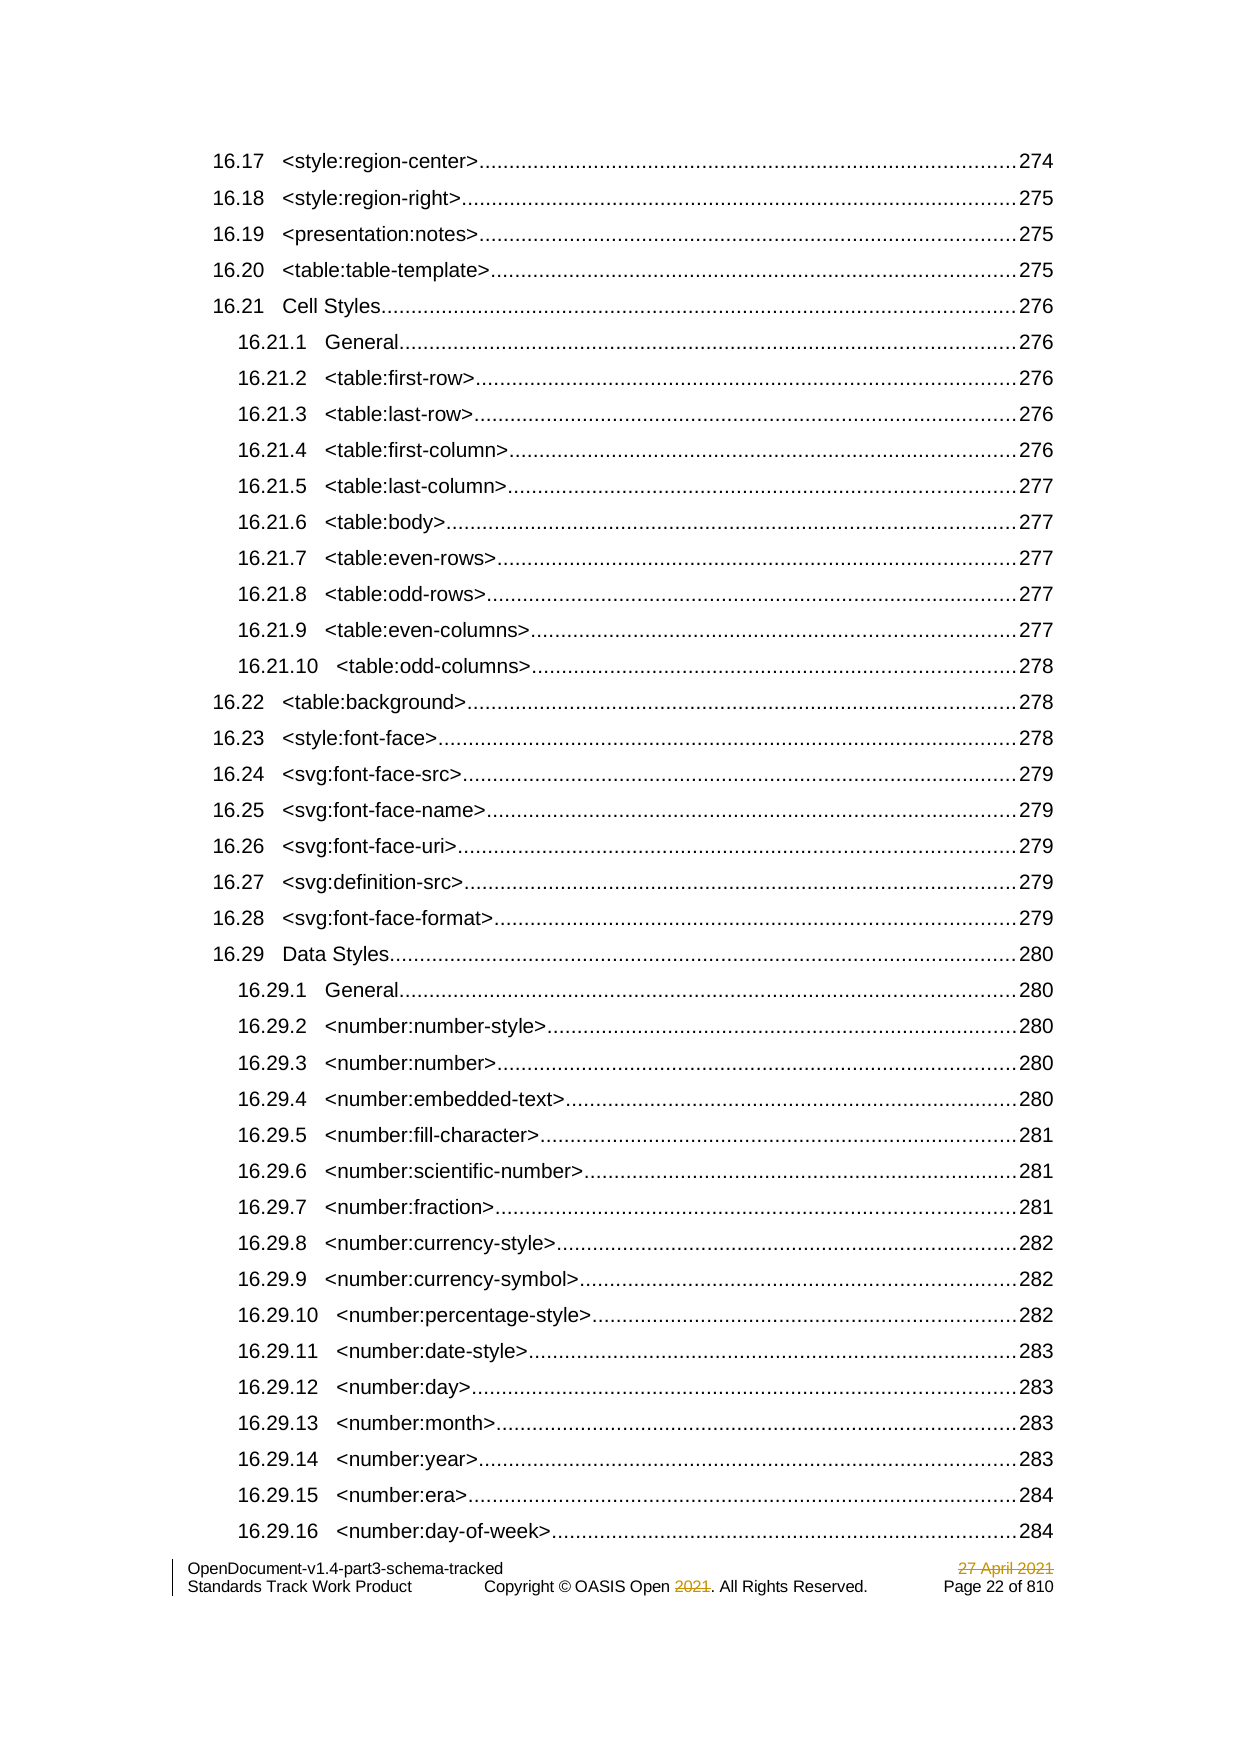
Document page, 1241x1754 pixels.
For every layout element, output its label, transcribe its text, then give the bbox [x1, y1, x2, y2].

text 16.29.10 <number:percentage-style> 282 [237, 1303, 1053, 1327]
text 16.21.4 <table:first-column> 276 [237, 438, 1053, 462]
text 16.29.8 <number:currency-style> 282 [237, 1231, 1053, 1255]
text 16.28 <svg:font-face-format> 279 [212, 907, 1053, 930]
text 16.22 <table:background> 278 [212, 691, 1053, 714]
text 16.17 <style:region-center> 274 [212, 150, 1053, 173]
text 16.29.6 <number:scientific-number> 281 [237, 1159, 1053, 1183]
text 16.21.9 <table:even-columns> 277 [237, 618, 1053, 642]
text 16.29.4 <number:embedded-text> 280 [237, 1087, 1053, 1111]
text 16.21.8 <table:odd-rows> 277 [237, 582, 1053, 606]
text 16.21.5 <table:last-column> 277 [237, 474, 1053, 498]
text 16.29.13 <number:month> 283 [237, 1411, 1053, 1435]
text 16.29 Data Styles 280 [212, 943, 1053, 966]
text 16.29.12 <number:day> 283 [237, 1375, 1053, 1399]
text 16.29.16 <number:day-of-week> 284 [237, 1519, 1053, 1543]
text 16.29.14 <number:year> 283 [237, 1447, 1053, 1471]
text 16.21 Cell Styles 276 [212, 294, 1053, 318]
text 16.27 <svg:definition-src> 279 [212, 871, 1053, 894]
text 16.21.7 <table:even-rows> 277 [237, 546, 1053, 570]
text 16.29.15 <number:era> 284 [237, 1483, 1053, 1507]
text 16.25 <svg:font-face-name> 279 [212, 799, 1053, 822]
text 16.29.5 <number:fill-character> 281 [237, 1123, 1053, 1147]
text 16.21.1 General 276 [237, 330, 1053, 354]
text 16.21.3 <table:last-row> 276 [237, 402, 1053, 426]
text 16.23 <style:font-face> 278 [212, 727, 1053, 750]
text 16.29.9 <number:currency-symbol> 282 [237, 1267, 1053, 1291]
text 16.29.1 General 280 [237, 979, 1053, 1002]
text 16.26 <svg:font-face-uri> 279 [212, 835, 1053, 858]
text 16.29.11 <number:date-style> 283 [237, 1339, 1053, 1363]
text 16.21.2 <table:first-row> 276 [237, 366, 1053, 390]
text 16.29.3 <number:number> 280 [237, 1051, 1053, 1074]
text 16.24 <svg:font-face-src> 279 [212, 763, 1053, 786]
text 16.18 <style:region-right> 275 [212, 186, 1053, 209]
text 16.21.10 <table:odd-columns> 278 [237, 654, 1053, 678]
text 16.21.6 <table:body> 277 [237, 510, 1053, 534]
text 16.29.7 <number:fraction> 281 [237, 1195, 1053, 1219]
text 16.19 <presentation:notes> 275 [212, 222, 1053, 246]
text 16.20 <table:table-template> 275 [212, 258, 1053, 282]
text 16.29.2 <number:number-style> 280 [237, 1015, 1053, 1038]
